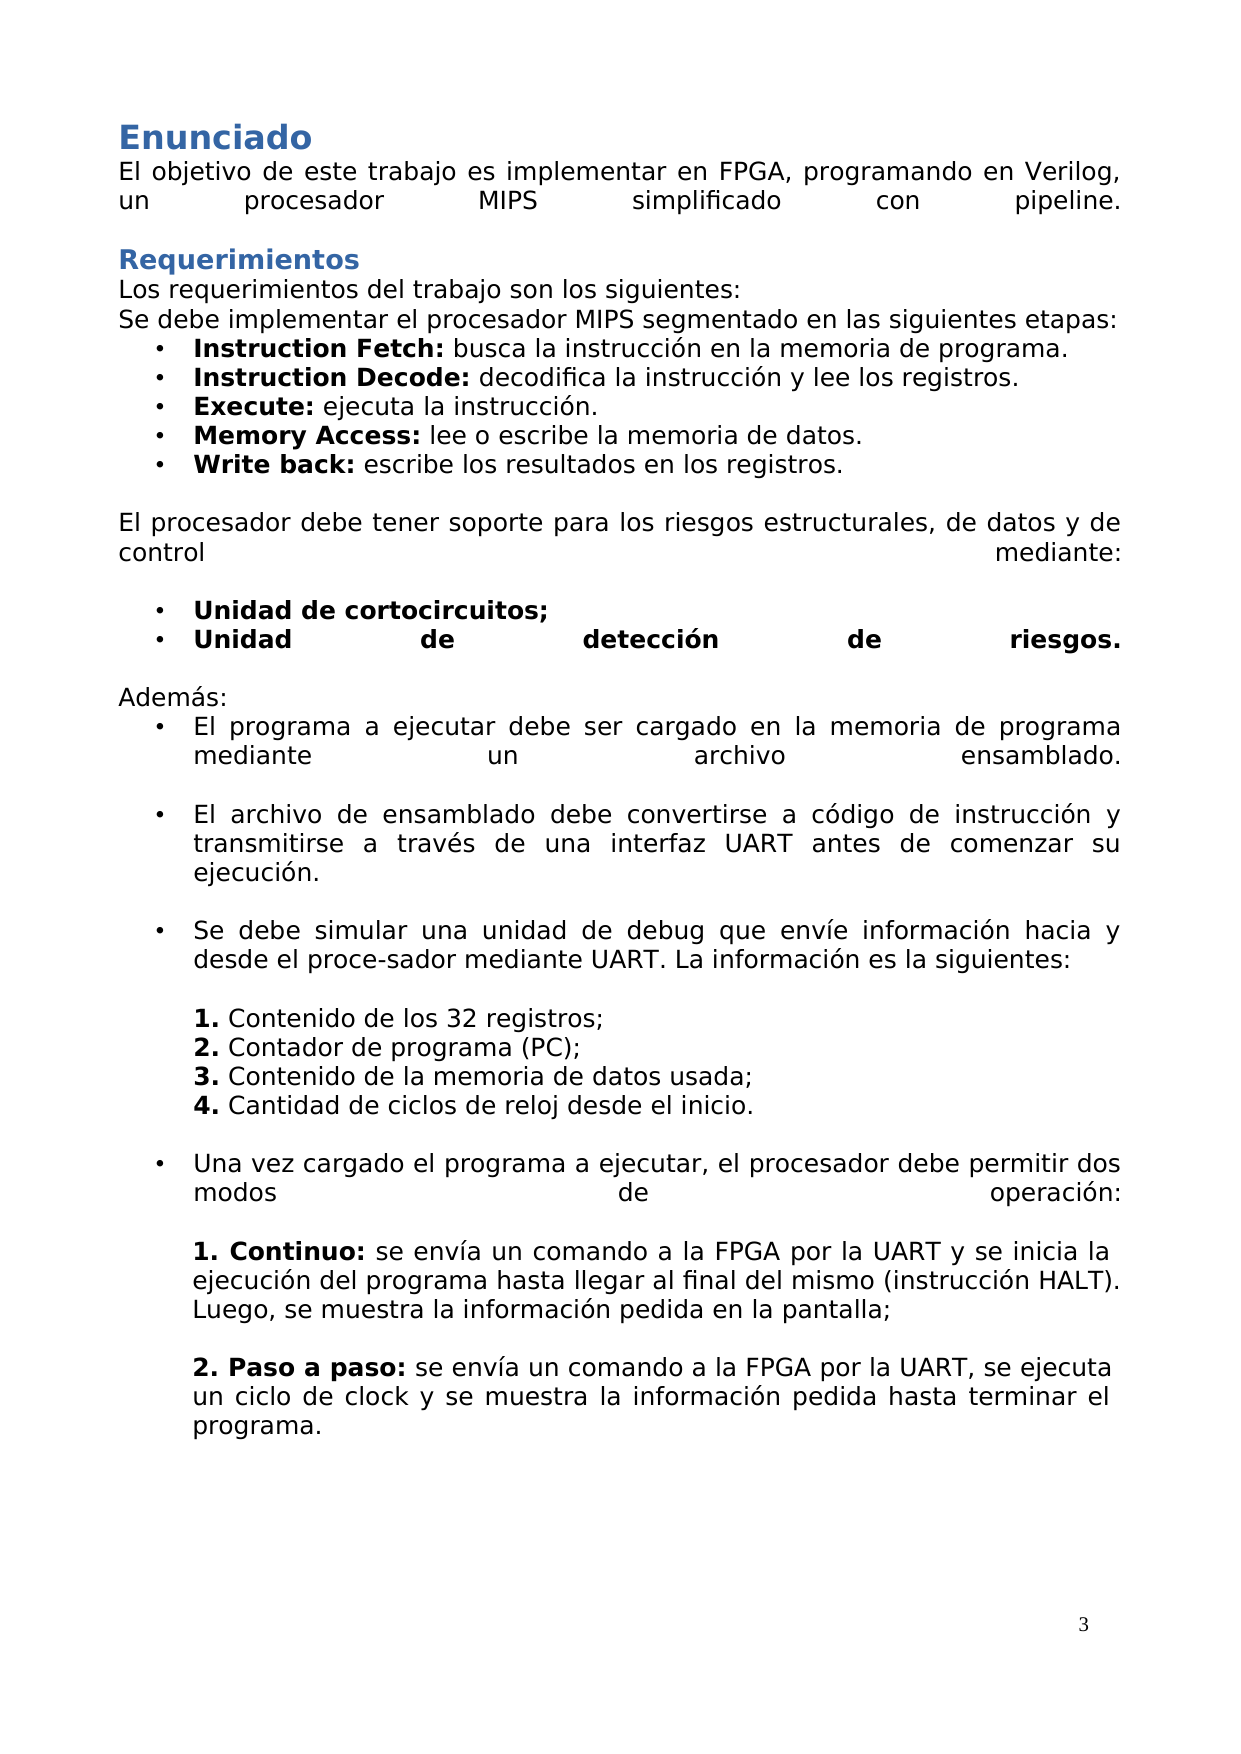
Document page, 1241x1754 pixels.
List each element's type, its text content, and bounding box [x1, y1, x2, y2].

text 1. Continuo: se envía un comando a la FPGA por la UART y se inicia la ejecución del programa hasta llegar al final del mismo (instrucción HALT). Luego, se muestra la información pedida en la pantalla; [118, 1237, 1122, 1324]
text Enunciado El objetivo de este trabajo es implementar en FPGA, programando en Verilog, un procesador MIPS simplificado con pipeline. [118, 118, 1122, 244]
list Se debe simular una unidad de debug que envíe información hacia y desde el proce-sador mediante UART. La información es la siguientes: [156, 916, 1122, 975]
list Una vez cargado el programa a ejecutar, el procesador debe permitir dos modos de operación: [156, 1149, 1122, 1237]
list El programa a ejecutar debe ser cargado en la memoria de programa mediante un archivo ensamblado. [156, 712, 1122, 800]
text El procesador debe tener soporte para los riesgos estructurales, de datos y de control mediante: [118, 508, 1122, 596]
list 1. Contenido de los 32 registros; 2. Contador de programa (PC); 3. Contenido de la memoria de datos usada; 4. Cantidad de ciclos de reloj desde el inicio. [156, 975, 1122, 1149]
list Write back: escribe los resultados en los registros. [156, 451, 1122, 508]
list Instruction Fetch: busca la instrucción en la memoria de programa. [156, 334, 1122, 363]
text Además: [118, 683, 1122, 712]
list Instruction Decode: decodifica la instrucción y lee los registros. [156, 363, 1122, 392]
text Requerimientos Los requerimientos del trabajo son los siguientes: Se debe implementar el procesador MIPS segmentado en las siguientes etapas: [118, 244, 1122, 334]
list El archivo de ensamblado debe convertirse a código de instrucción y transmitirse a través de una interfaz UART antes de comenzar su ejecución. [156, 800, 1122, 916]
list Memory Access: lee o escribe la memoria de datos. [156, 421, 1122, 451]
list Unidad de detección de riesgos. [156, 625, 1122, 683]
list Execute: ejecuta la instrucción. [156, 392, 1122, 421]
text 2. Paso a paso: se envía un comando a la FPGA por la UART, se ejecuta un ciclo de clock y se muestra la información pedida hasta terminar el programa. [118, 1353, 1122, 1441]
list Unidad de cortocircuitos; [156, 596, 1122, 625]
